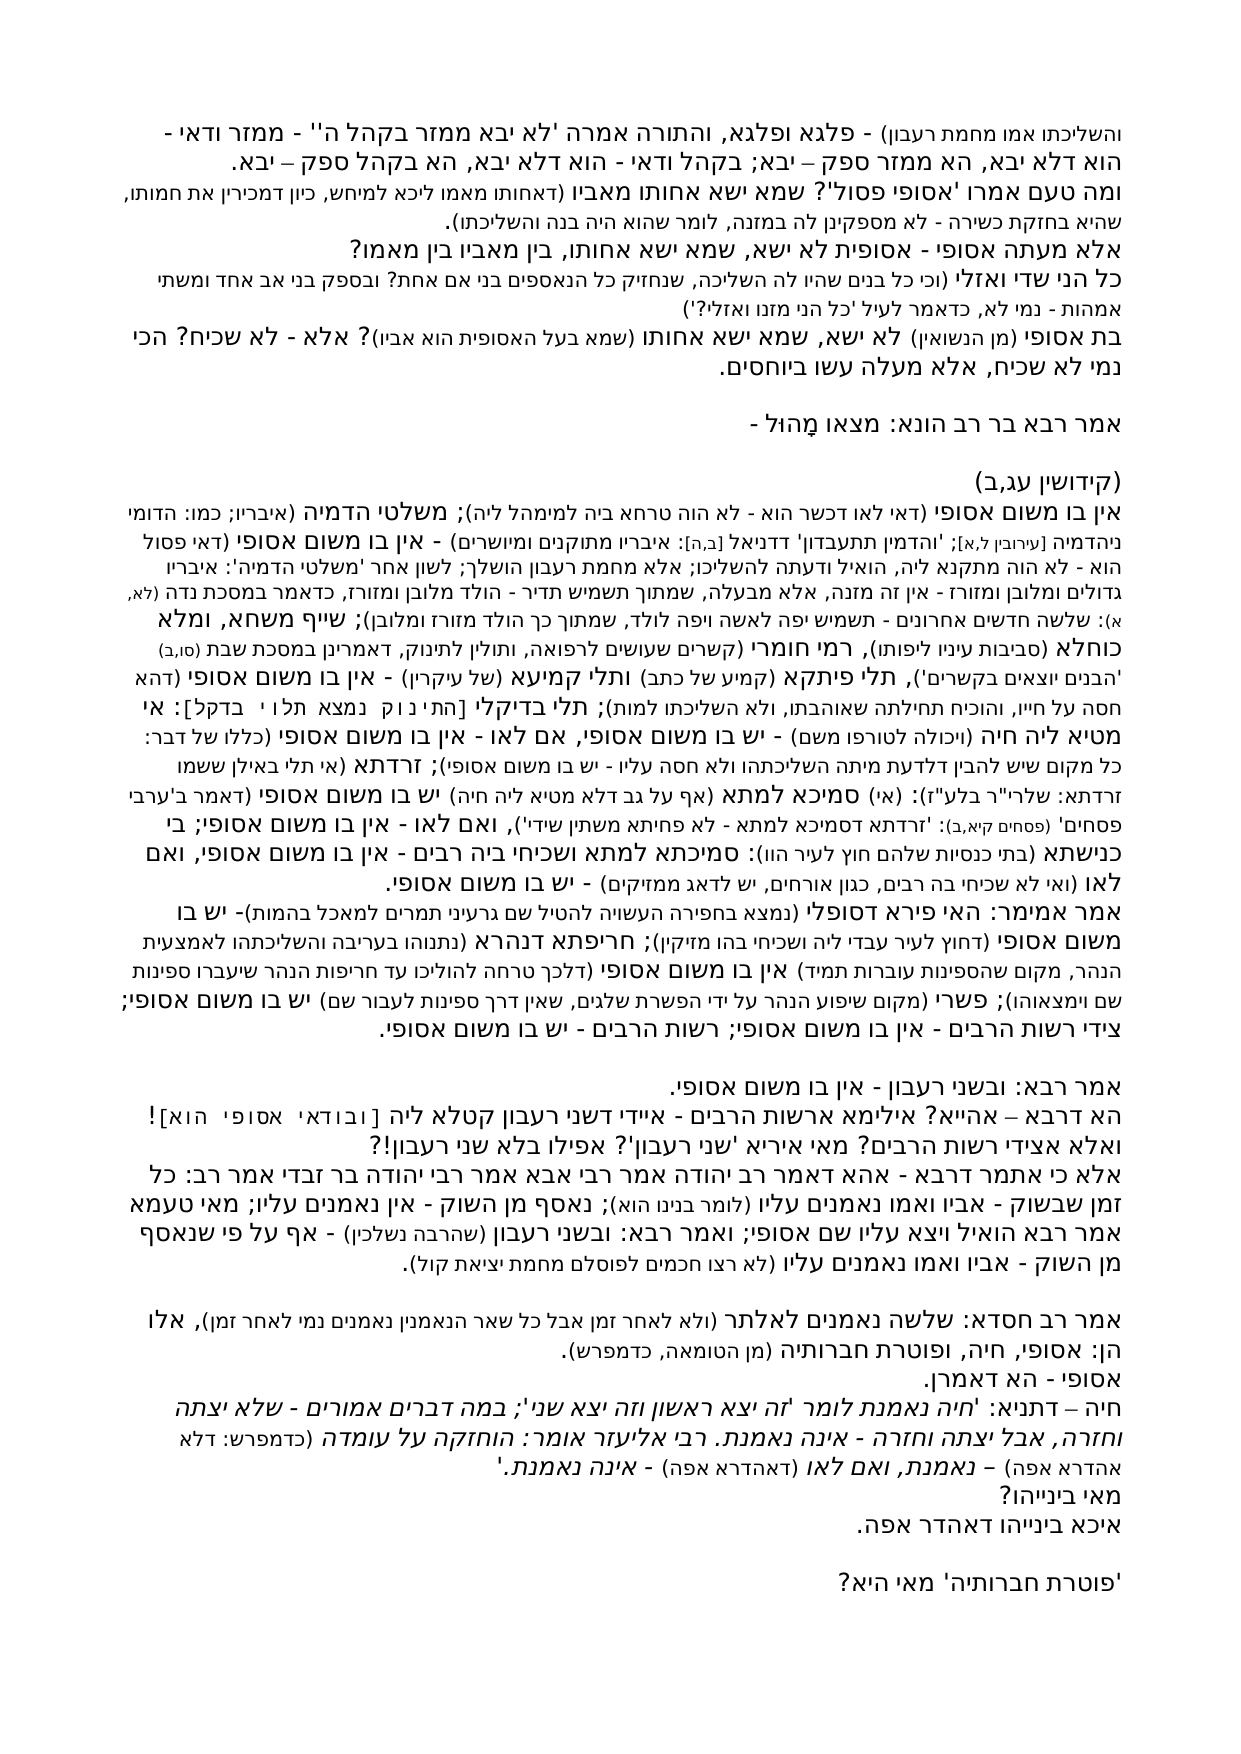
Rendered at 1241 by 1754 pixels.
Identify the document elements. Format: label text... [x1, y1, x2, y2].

text מאי בינייהו? [118, 1481, 1122, 1510]
text אמר אמימר: האי פירא דסופלי (נמצא בחפירה העשויה להטיל שם גרעיני תמרים למאכל בהמות)- יש בו משום אסופי (דחוץ לעיר עבדי ליה ושכיחי בהו מזיקין); חריפתא דנהרא (נתנוהו בעריבה והשליכתהו לאמצעית הנהר, מקום שהספינות עוברות תמיד) אין בו משום אסופי (דלכך טרחה להוליכו עד חריפות הנהר שיעברו ספינות שם וימצאוהו); פשרי (מקום שיפוע הנהר על ידי הפשרת שלגים, שאין דרך ספינות לעבור שם) יש בו משום אסופי; צידי רשות הרבים - אין בו משום אסופי; רשות הרבים - יש בו משום אסופי. [118, 897, 1122, 1043]
text אסופי - הא דאמרן. [118, 1364, 1122, 1393]
text חיה – דתניא: 'חיה נאמנת לומר 'זה יצא ראשון וזה יצא שני'; במה דברים אמורים - שלא יצתה וחזרה, אבל יצתה וחזרה - אינה נאמנת. רבי אליעזר אומר: הוחזקה על עומדה (כדמפרש: דלא אהדרא אפה) – נאמנת, ואם לאו (דאהדרא אפה) - אינה נאמנת.' [118, 1393, 1122, 1481]
text והשליכתו אמו מחמת רעבון) - פלגא ופלגא, והתורה אמרה 'לא יבא ממזר בקהל ה'' - ממזר ודאי - הוא דלא יבא, הא ממזר ספק – יבא; בקהל ודאי - הוא דלא יבא, הא בקהל ספק – יבא. [118, 118, 1122, 177]
text הא דרבא – אהייא? אילימא ארשות הרבים - איידי דשני רעבון קטלא ליה [ובודאי אסופי הוא]! ואלא אצידי רשות הרבים? מאי איריא 'שני רעבון'? אפילו בלא שני רעבון!? [118, 1101, 1122, 1160]
text כל הני שדי ואזלי (וכי כל בנים שהיו לה השליכה, שנחזיק כל הנאספים בני אם אחת? ובספק בני אב אחד ומשתי אמהות - נמי לא, כדאמר לעיל 'כל הני מזנו ואזלי?') [118, 264, 1122, 322]
text אלא מעתה אסופי - אסופית לא ישא, שמא ישא אחותו, בין מאביו בין מאמו? [118, 235, 1122, 264]
text ומה טעם אמרו 'אסופי פסול'? שמא ישא אחותו מאביו (דאחותו מאמו ליכא למיחש, כיון דמכירין את חמותו, שהיא בחזקת כשירה - לא מספקינן לה במזנה, לומר שהוא היה בנה והשליכתו). [118, 177, 1122, 235]
text בת אסופי (מן הנשואין) לא ישא, שמא ישא אחותו (שמא בעל האסופית הוא אביו)? אלא - לא שכיח? הכי נמי לא שכיח, אלא מעלה עשו ביוחסים. [118, 322, 1122, 381]
text 'פוטרת חברותיה' מאי היא? [118, 1568, 1122, 1597]
text אמר רבא: ובשני רעבון - אין בו משום אסופי. [118, 1072, 1122, 1101]
text אלא כי אתמר דרבא - אהא דאמר רב יהודה אמר רבי אבא אמר רבי יהודה בר זבדי אמר רב: כל זמן שבשוק - אביו ואמו נאמנים עליו (לומר בנינו הוא); נאסף מן השוק - אין נאמנים עליו; מאי טעמא אמר רבא הואיל ויצא עליו שם אסופי; ואמר רבא: ובשני רעבון (שהרבה נשלכין) - אף על פי שנאסף מן השוק - אביו ואמו נאמנים עליו (לא רצו חכמים לפוסלם מחמת יציאת קול). [118, 1160, 1122, 1277]
text איכא בינייהו דאהדר אפה. [118, 1510, 1122, 1539]
text אין בו משום אסופי (דאי לאו דכשר הוא - לא הוה טרחא ביה למימהל ליה); משלטי הדמיה (איבריו; כמו: הדומי ניהדמיה [עירובין ל,א]; 'והדמין תתעבדון' דדניאל [ב,ה]: איבריו מתוקנים ומיושרים) - אין בו משום אסופי (דאי פסול הוא - לא הוה מתקנא ליה, הואיל ודעתה להשליכו; אלא מחמת רעבון הושלך; לשון אחר 'משלטי הדמיה': איבריו גדולים ומלובן ומזורז - אין זה מזנה, אלא מבעלה, שמתוך תשמיש תדיר - הולד מלובן ומזורז, כדאמר במסכת נדה (לא,א): שלשה חדשים אחרונים - תשמיש יפה לאשה ויפה לולד, שמתוך כך הולד מזורז ומלובן); שייף משחא, ומלא כוחלא (סביבות עיניו ליפותו), רמי חומרי (קשרים שעושים לרפואה, ותולין לתינוק, דאמרינן במסכת שבת (סו,ב) 'הבנים יוצאים בקשרים'), תלי פיתקא (קמיע של כתב) ותלי קמיעא (של עיקרין) - אין בו משום אסופי (דהא חסה על חייו, והוכיח תחילתה שאוהבתו, ולא השליכתו למות); תלי בדיקלי [התינוק נמצא תלוי בדקל]: אי מטיא ליה חיה (ויכולה לטורפו משם) - יש בו משום אסופי, אם לאו - אין בו משום אסופי (כללו של דבר: כל מקום שיש להבין דלדעת מיתה השליכתהו ולא חסה עליו - יש בו משום אסופי); זרדתא (אי תלי באילן ששמו זרדתא: שלרי"ר בלע"ז): (אי) סמיכא למתא (אף על גב דלא מטיא ליה חיה) יש בו משום אסופי (דאמר ב'ערבי פסחים' (פסחים קיא,ב): 'זרדתא דסמיכא למתא - לא פחיתא משתין שידי'), ואם לאו - אין בו משום אסופי; בי כנישתא (בתי כנסיות שלהם חוץ לעיר הוו): סמיכתא למתא ושכיחי ביה רבים - אין בו משום אסופי, ואם לאו (ואי לא שכיחי בה רבים, כגון אורחים, יש לדאג ממזיקים) - יש בו משום אסופי. [118, 497, 1122, 897]
text אמר רב חסדא: שלשה נאמנים לאלתר (ולא לאחר זמן אבל כל שאר הנאמנין נאמנים נמי לאחר זמן), אלו הן: אסופי, חיה, ופוטרת חברותיה (מן הטומאה, כדמפרש). [118, 1306, 1122, 1364]
text אמר רבא בר רב הונא: מצאו מָהוּל - [118, 410, 1122, 439]
text (קידושין עג,ב) [118, 468, 1122, 497]
